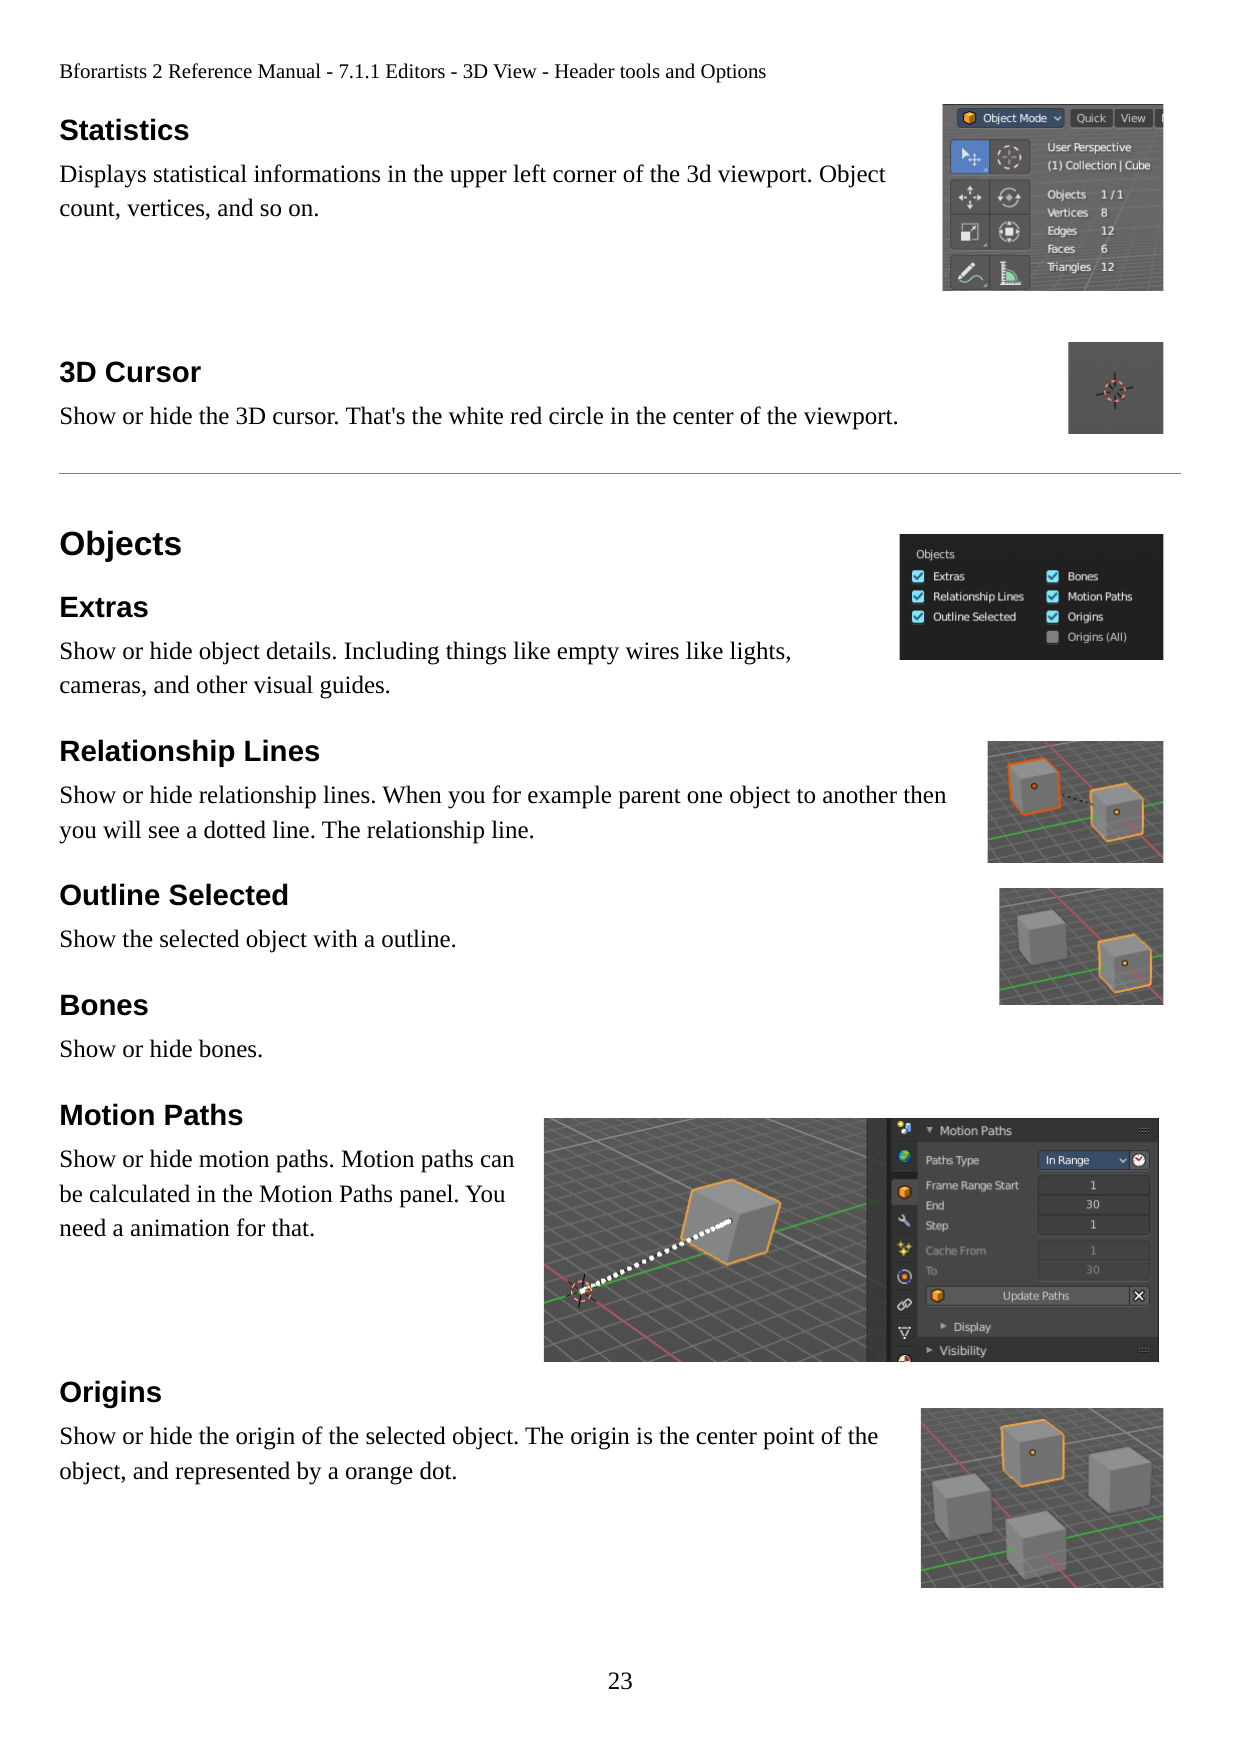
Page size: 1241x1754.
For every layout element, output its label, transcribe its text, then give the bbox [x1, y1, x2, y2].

text Show or hide relationship lines. When you for example parent one object to another then you will see a dotted line. The relationship line. [59, 780, 987, 843]
text Show or hide bones. [59, 1034, 1181, 1063]
picture [920, 1408, 1164, 1588]
picture [999, 888, 1164, 1005]
picture [942, 104, 1164, 291]
subtitle Extras [59, 589, 899, 623]
subtitle [1164, 113, 1181, 146]
text Show or hide the origin of the selected object. The origin is the center point of the object, and represented by a orange dot. [59, 1421, 920, 1484]
subtitle [1164, 589, 1181, 623]
text Displays statistical informations in the upper left corner of the 3d viewport. Object count, vertices, and so on. [59, 159, 942, 222]
subtitle Relationship Lines [59, 734, 1181, 768]
subtitle Statistics [59, 113, 942, 146]
subtitle Objects [59, 524, 1181, 562]
picture [1068, 342, 1164, 434]
text Show or hide object details. Including things like empty wires like lights, cameras, and other visual guides. [59, 636, 1181, 699]
subtitle Bones [59, 988, 1181, 1022]
text Show or hide the 3D cursor. That's the white red circle in the center of the viewport. [59, 401, 1068, 430]
picture [987, 741, 1164, 863]
subtitle Outline Selected [59, 878, 1181, 912]
text Show the selected object with a outline. [59, 924, 999, 953]
picture [543, 1118, 1159, 1362]
picture [899, 534, 1164, 660]
subtitle Motion Paths [59, 1098, 1181, 1132]
text Show or hide motion paths. Motion paths can be calculated in the Motion Paths panel. You need a animation for that. [59, 1144, 543, 1242]
subtitle Origins [59, 1375, 1181, 1409]
subtitle 3D Cursor [59, 355, 1068, 389]
subtitle [1164, 355, 1181, 389]
